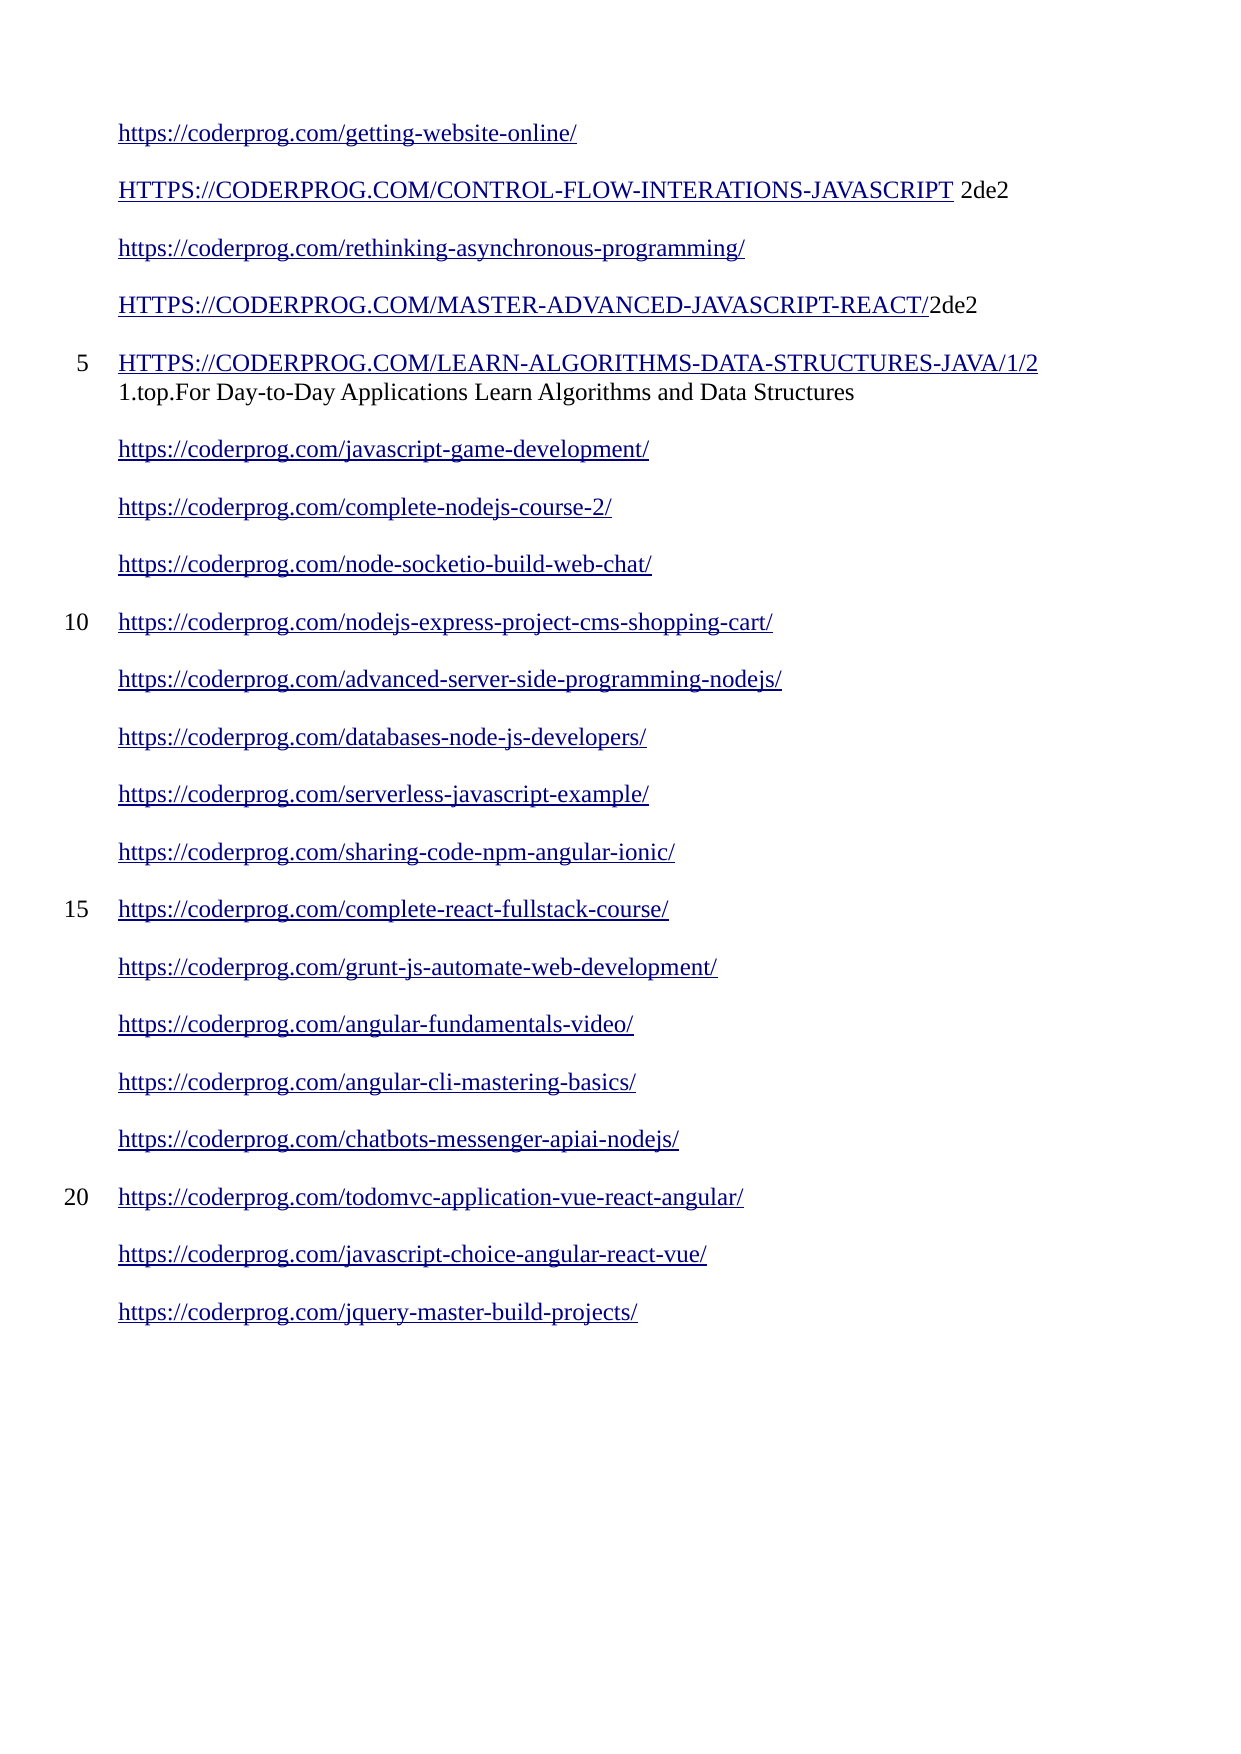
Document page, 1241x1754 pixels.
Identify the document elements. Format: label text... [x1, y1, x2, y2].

text https://coderprog.com/rethinking-asynchronous-programming/ [118, 233, 1122, 262]
text HTTPS://CODERPROG.COM/LEARN-ALGORITHMS-DATA-STRUCTURES-JAVA/1/2 [118, 348, 1122, 377]
text https://coderprog.com/javascript-choice-angular-react-vue/ [118, 1239, 1122, 1268]
text https://coderprog.com/complete-react-fullstack-course/ [118, 894, 1122, 923]
text https://coderprog.com/angular-fundamentals-video/ [118, 1009, 1122, 1038]
text HTTPS://CODERPROG.COM/MASTER-ADVANCED-JAVASCRIPT-REACT/2de2 [118, 291, 1122, 319]
text https://coderprog.com/databases-node-js-developers/ [118, 722, 1122, 751]
text https://coderprog.com/nodejs-express-project-cms-shopping-cart/ [118, 607, 1122, 636]
text https://coderprog.com/jquery-master-build-projects/ [118, 1297, 1122, 1326]
text https://coderprog.com/sharing-code-npm-angular-ionic/ [118, 837, 1122, 866]
text https://coderprog.com/advanced-server-side-programming-nodejs/ [118, 664, 1122, 693]
text https://coderprog.com/angular-cli-mastering-basics/ [118, 1067, 1122, 1096]
text https://coderprog.com/todomvc-application-vue-react-angular/ [118, 1182, 1122, 1211]
text 1.top.For Day-to-Day Applications Learn Algorithms and Data Structures [118, 377, 1122, 406]
text https://coderprog.com/chatbots-messenger-apiai-nodejs/ [118, 1124, 1122, 1153]
text HTTPS://CODERPROG.COM/CONTROL-FLOW-INTERATIONS-JAVASCRIPT 2de2 [118, 176, 1122, 204]
text https://coderprog.com/javascript-game-development/ [118, 434, 1122, 463]
text https://coderprog.com/serverless-javascript-example/ [118, 779, 1122, 808]
text https://coderprog.com/complete-nodejs-course-2/ [118, 492, 1122, 521]
text https://coderprog.com/grunt-js-automate-web-development/ [118, 952, 1122, 981]
text https://coderprog.com/node-socketio-build-web-chat/ [118, 549, 1122, 578]
text https://coderprog.com/getting-website-online/ [118, 118, 1122, 147]
